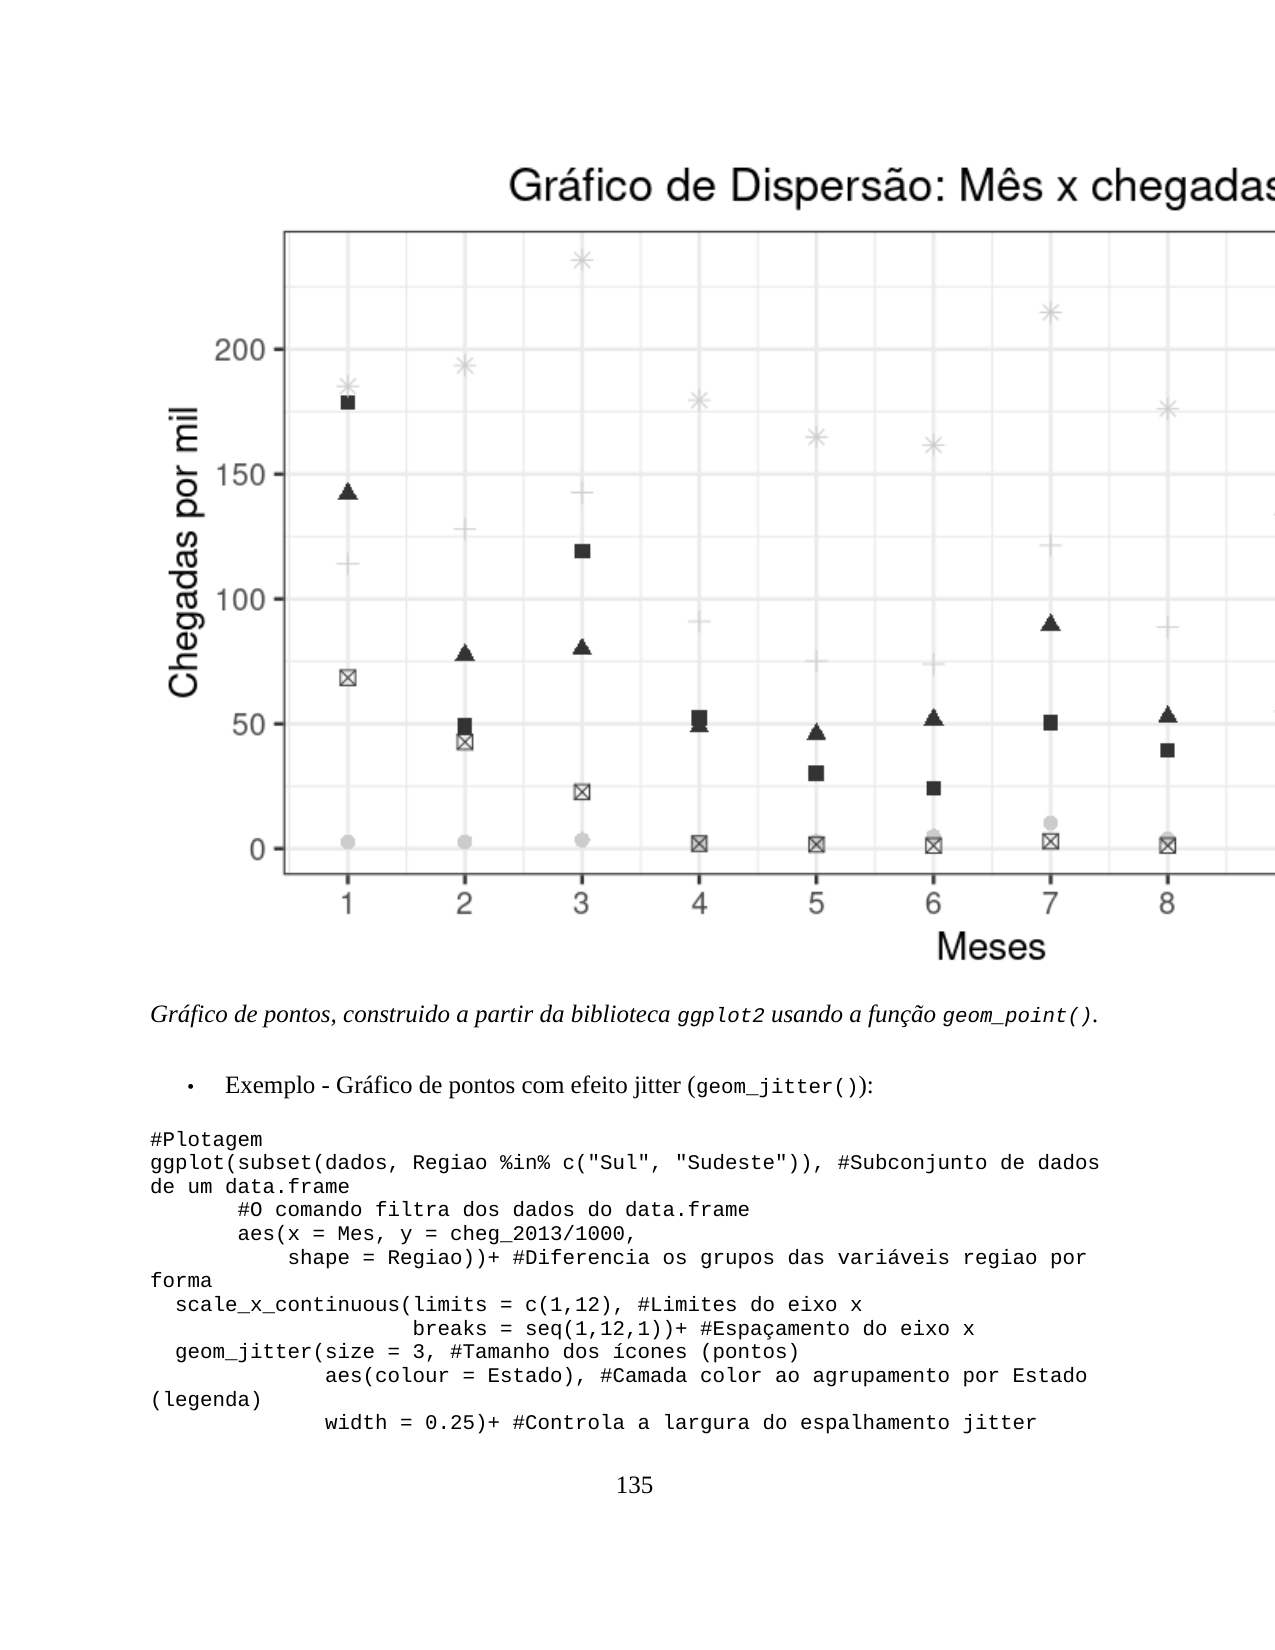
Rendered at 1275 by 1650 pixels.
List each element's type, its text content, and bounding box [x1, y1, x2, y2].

text width = 0.25)+ #Controla a largura do espalhamento jitter [150, 1412, 1125, 1436]
text scale_x_continuous(limits = c(1,12), #Limites do eixo x [150, 1294, 1125, 1318]
text breaks = seq(1,12,1))+ #Espaçamento do eixo x [150, 1318, 1125, 1341]
text shape = Regiao))+ #Diferencia os grupos das variáveis regiao por forma [150, 1247, 1125, 1294]
text #Plotagem [150, 1128, 1125, 1152]
text aes(x = Mes, y = cheg_2013/1000, [150, 1223, 1125, 1247]
text aes(colour = Estado), #Camada color ao agrupamento por Estado (legenda) [150, 1365, 1125, 1412]
picture [150, 150, 1275, 987]
text Gráfico de pontos, construido a partir da biblioteca ggplot2 usando a função geom_point(). [150, 999, 1125, 1029]
list Exemplo - Gráfico de pontos com efeito jitter (geom_jitter()): [187, 1070, 1125, 1128]
text #O comando filtra dos dados do data.frame [150, 1199, 1125, 1223]
text ggplot(subset(dados, Regiao %in% c("Sul", "Sudeste")), #Subconjunto de dados de um data.frame [150, 1152, 1125, 1199]
text geom_jitter(size = 3, #Tamanho dos ícones (pontos) [150, 1341, 1125, 1365]
